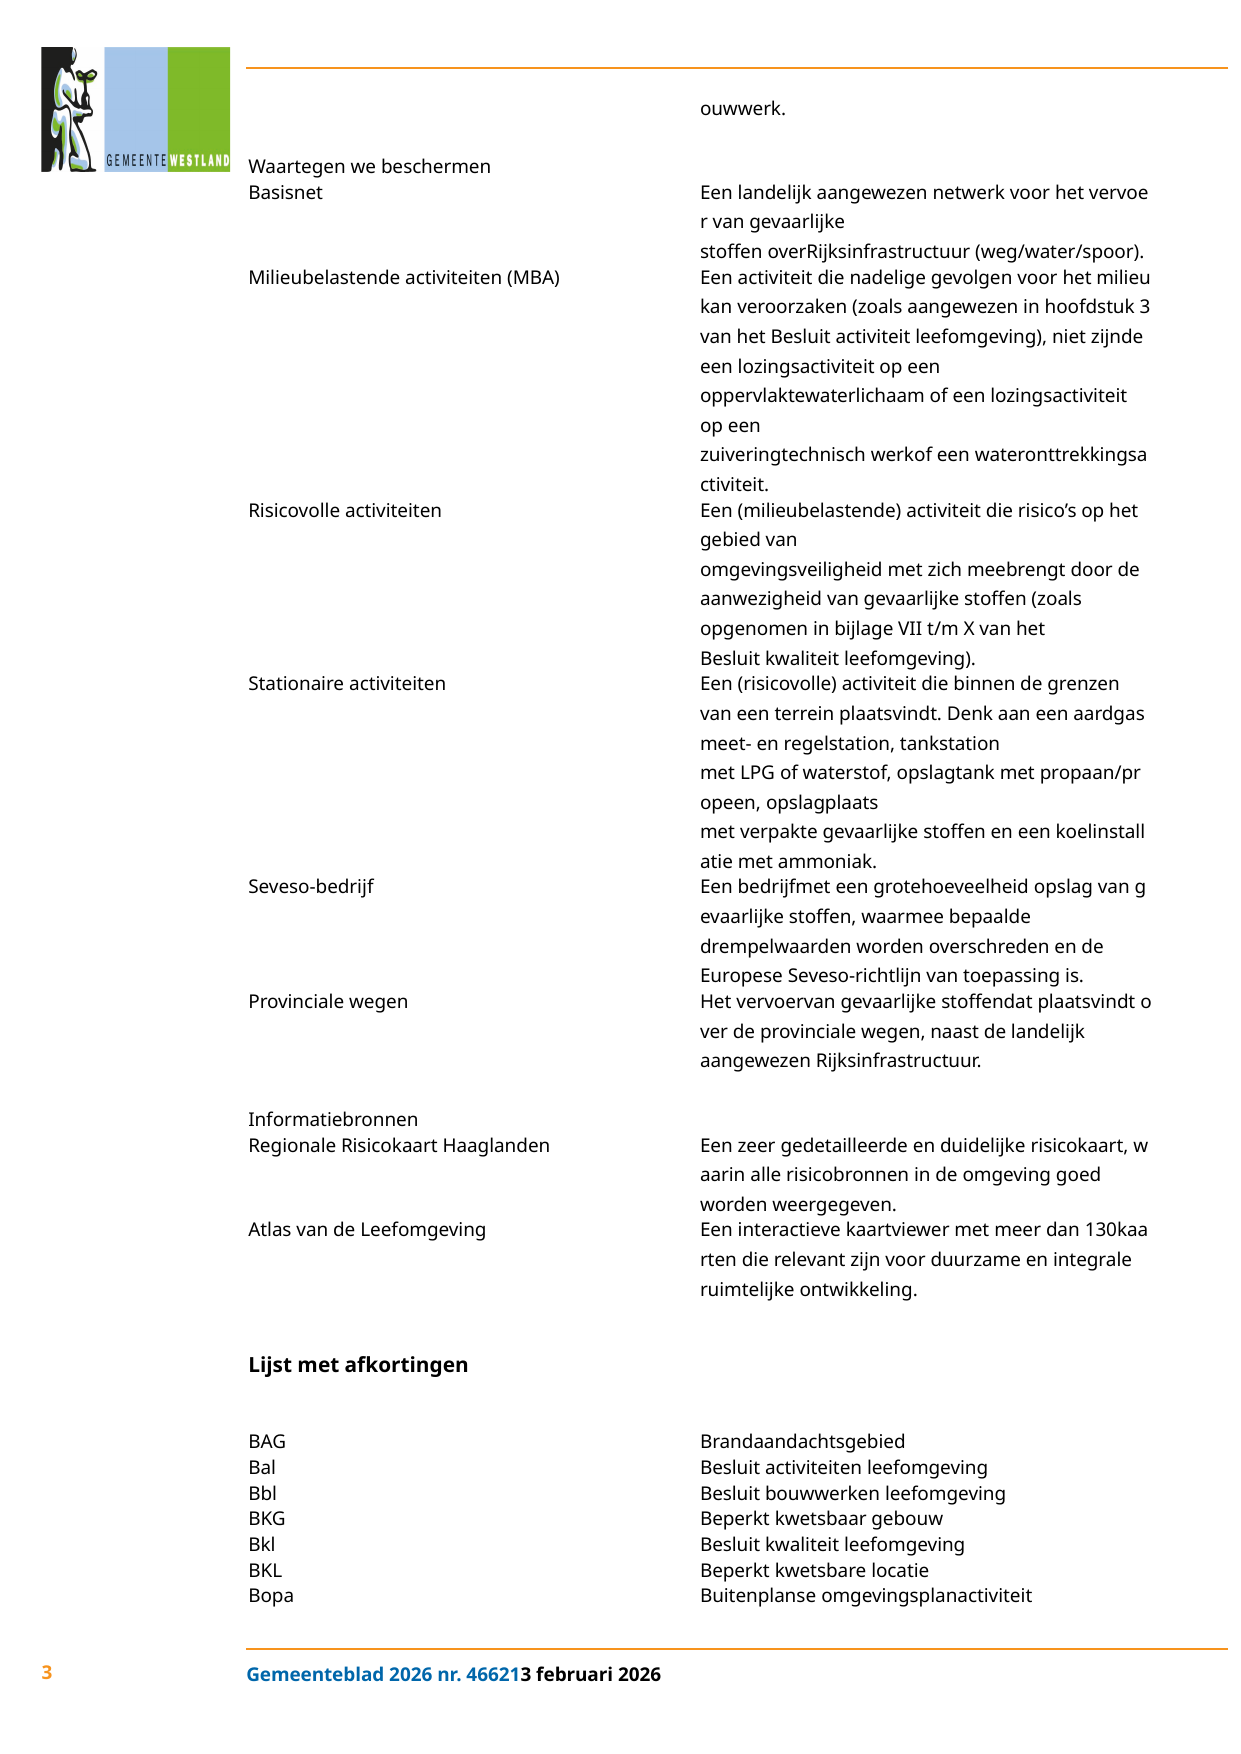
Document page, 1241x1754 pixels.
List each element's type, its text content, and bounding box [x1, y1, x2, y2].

table_cell Een zeer gedetailleerde en duidelijke risicokaart, waarin alle risicobronnen in de omgeving goed worden weergegeven. [700, 1132, 1152, 1217]
table_cell Basisnet [248, 179, 700, 264]
table_cell Een (risicovolle) activiteit die binnen de grenzen van een terrein plaatsvindt. Denk aan een aardgas meet- en regelstation, tankstation met LPG of waterstof, opslagtank met propaan/propeen, opslagplaats met verpakte gevaarlijke stoffen en een koelinstallatie met ammoniak. [700, 671, 1152, 874]
table_cell [248, 95, 700, 121]
table_cell Besluit bouwwerken leefomgeving [700, 1480, 1152, 1505]
table_cell Een bedrijfmet een grotehoeveelheid opslag van gevaarlijke stoffen, waarmee bepaalde drempelwaarden worden overschreden en de Europese Seveso-richtlijn van toepassing is. [700, 874, 1152, 988]
table_cell Een (milieubelastende) activiteit die risico’s op het gebied van omgevingsveiligheid met zich meebrengt door de aanwezigheid van gevaarlijke stoffen (zoals opgenomen in bijlage VII t/m X van het Besluit kwaliteit leefomgeving). [700, 497, 1152, 671]
table_cell Provinciale wegen [248, 988, 700, 1073]
table_cell Bal [248, 1454, 700, 1480]
table_cell Buitenplanse omgevingsplanactiviteit [700, 1583, 1152, 1608]
table_cell Bopa [248, 1583, 700, 1608]
table_cell Bbl [248, 1480, 700, 1505]
table_cell Bkl [248, 1531, 700, 1557]
table_cell Het vervoervan gevaarlijke stoffendat plaatsvindt over de provinciale wegen, naast de landelijk aangewezen Rijksinfrastructuur. [700, 988, 1152, 1073]
text Lijst met afkortingen [248, 1350, 1152, 1379]
table_cell Beperkt kwetsbare locatie [700, 1557, 1152, 1583]
table_cell Risicovolle activiteiten [248, 497, 700, 671]
table_header [700, 154, 1152, 179]
table_cell Milieubelastende activiteiten (MBA) [248, 264, 700, 497]
table_cell BKG [248, 1505, 700, 1531]
table_header [700, 1106, 1152, 1132]
table_cell Stationaire activiteiten [248, 671, 700, 874]
table_cell Beperkt kwetsbaar gebouw [700, 1505, 1152, 1531]
table_cell Atlas van de Leefomgeving [248, 1217, 700, 1302]
table_cell BKL [248, 1557, 700, 1583]
table_cell Besluit kwaliteit leefomgeving [700, 1531, 1152, 1557]
table_header Waartegen we beschermen [248, 154, 700, 179]
table_header Informatiebronnen [248, 1106, 700, 1132]
table_cell ouwwerk. [700, 95, 1152, 121]
table_cell Besluit activiteiten leefomgeving [700, 1454, 1152, 1480]
picture [41, 47, 231, 172]
table_header Brandaandachtsgebied [700, 1428, 1152, 1454]
table_header BAG [248, 1428, 700, 1454]
table_cell Een activiteit die nadelige gevolgen voor het milieukan veroorzaken (zoals aangewezen in hoofdstuk 3 van het Besluit activiteit leefomgeving), niet zijnde een lozingsactiviteit op een oppervlaktewaterlichaam of een lozingsactiviteit op een zuiveringtechnisch werkof een wateronttrekkingsactiviteit. [700, 264, 1152, 497]
table_cell Seveso-bedrijf [248, 874, 700, 988]
table_cell Regionale Risicokaart Haaglanden [248, 1132, 700, 1217]
table_cell Een interactieve kaartviewer met meer dan 130kaarten die relevant zijn voor duurzame en integrale ruimtelijke ontwikkeling. [700, 1217, 1152, 1302]
table_cell Een landelijk aangewezen netwerk voor het vervoer van gevaarlijke stoffen overRijksinfrastructuur (weg/water/spoor). [700, 179, 1152, 264]
